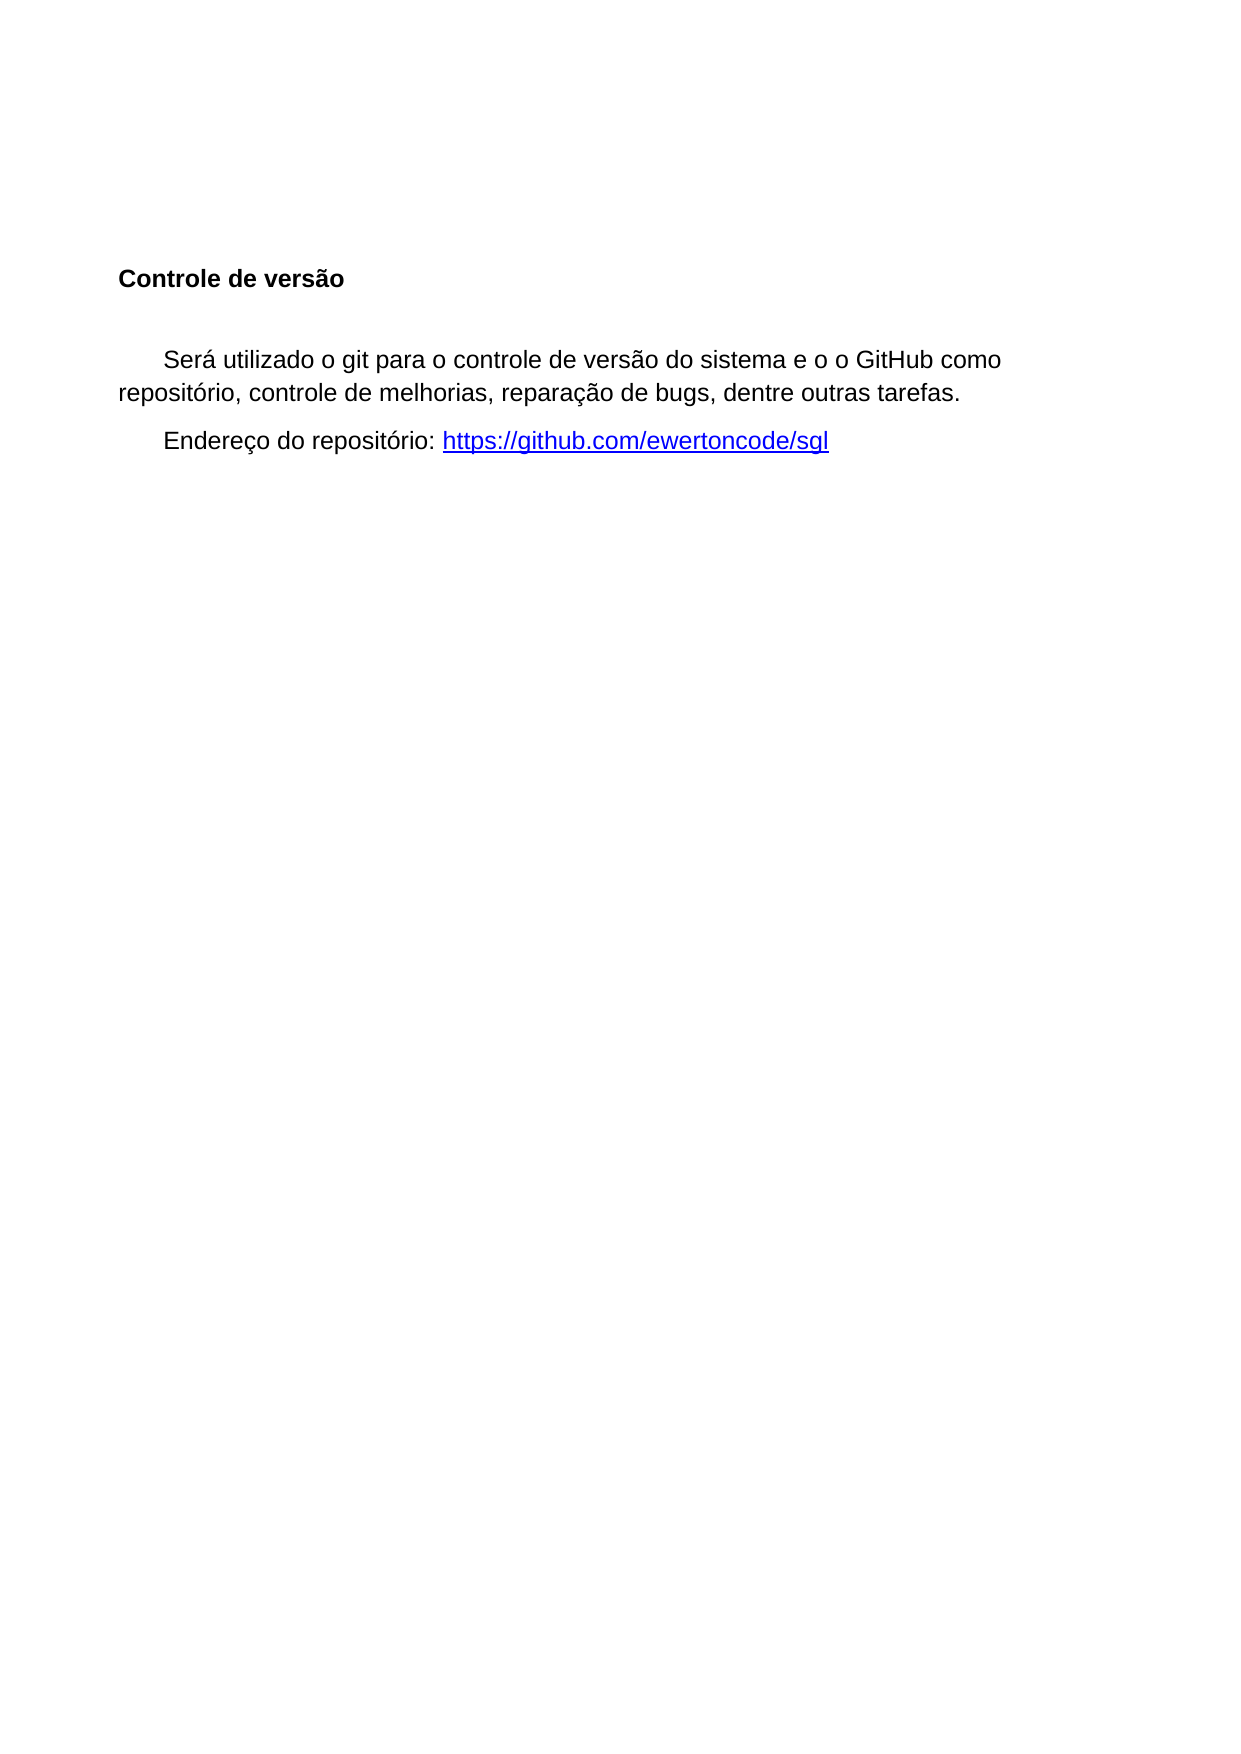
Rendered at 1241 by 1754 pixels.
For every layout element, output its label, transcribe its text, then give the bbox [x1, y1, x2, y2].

text Endereço do repositório: https://github.com/ewertoncode/sgl [118, 426, 1122, 455]
text Controle de versão [118, 264, 1122, 292]
text Será utilizado o git para o controle de versão do sistema e o o GitHub como repositório, controle de melhorias, reparação de bugs, dentre outras tarefas. [118, 344, 1122, 406]
